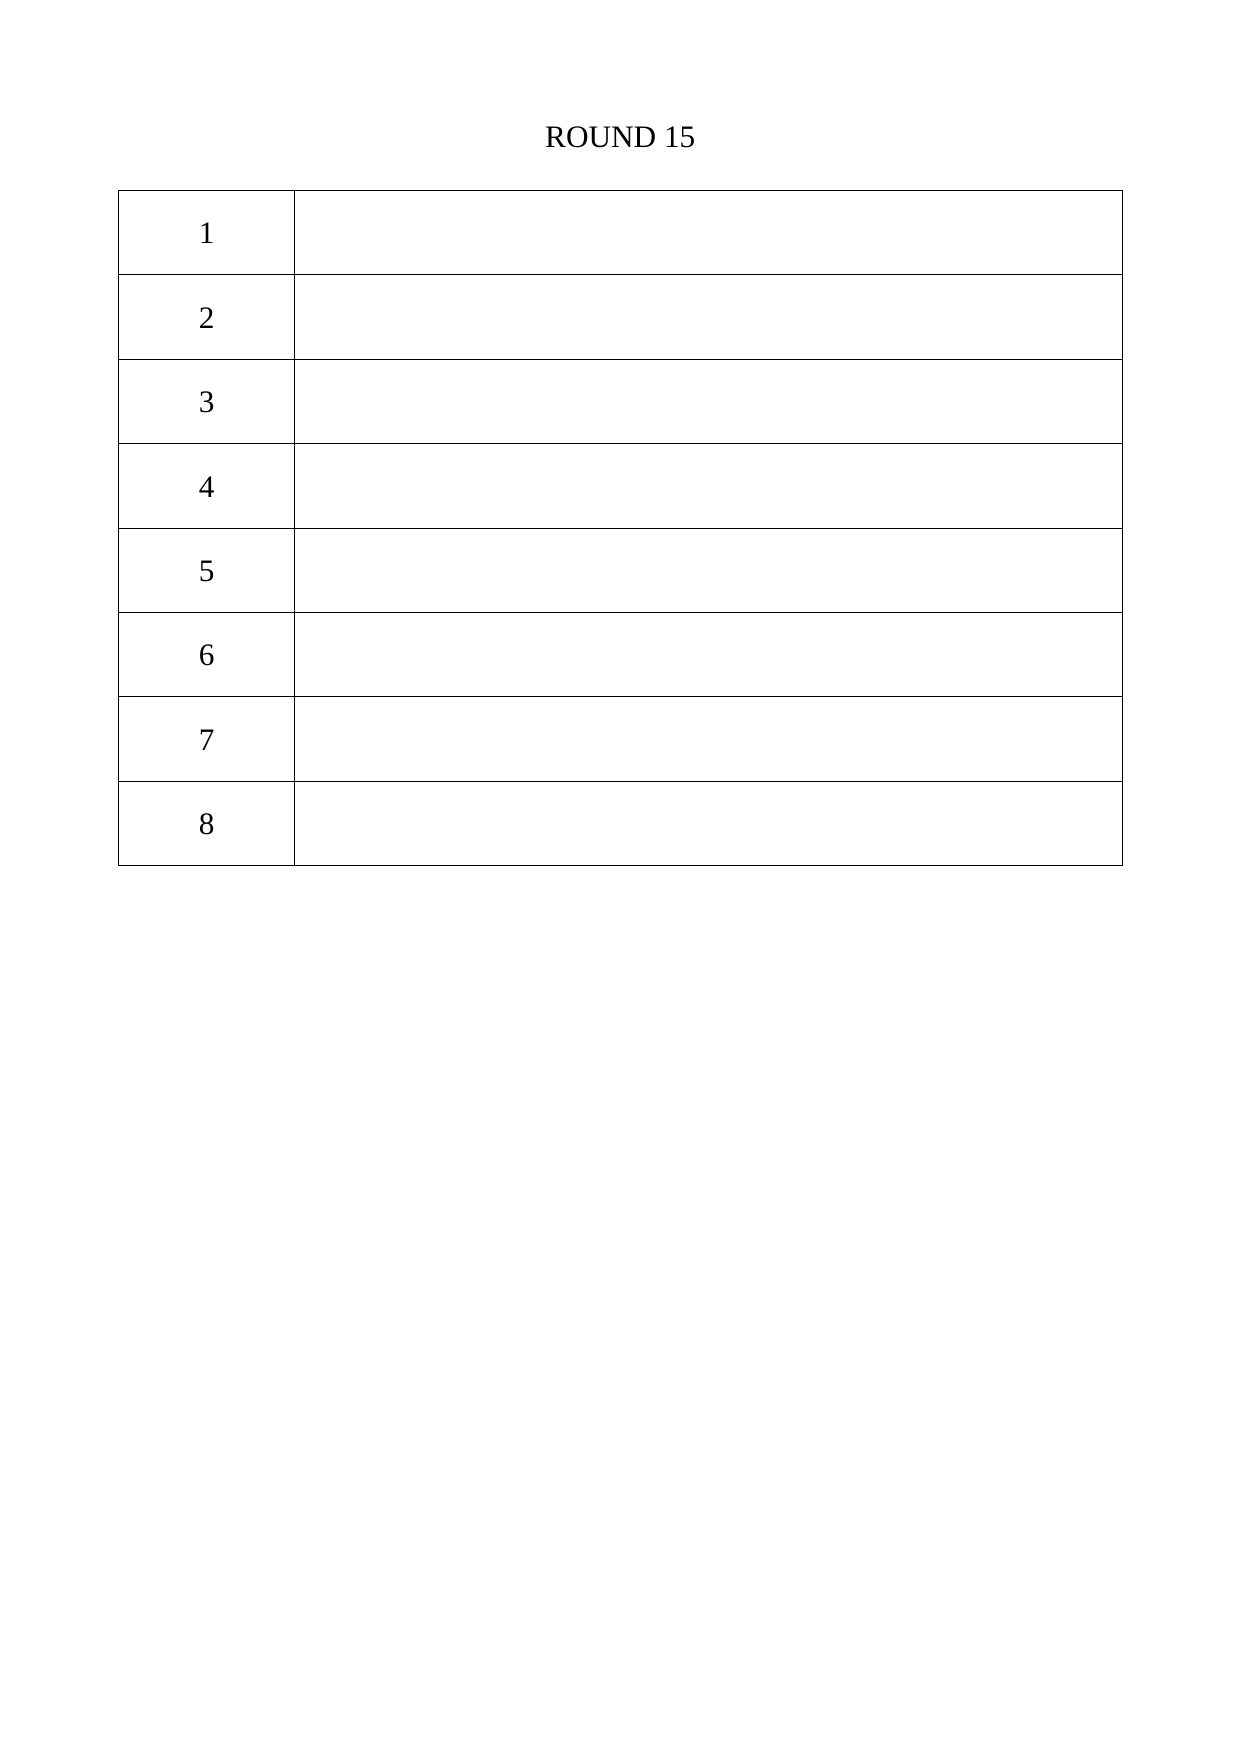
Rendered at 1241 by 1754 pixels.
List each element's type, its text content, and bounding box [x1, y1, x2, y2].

table_cell [295, 529, 1122, 612]
table_cell 5 [119, 529, 294, 612]
table_header 1 [119, 191, 294, 274]
table_cell 8 [119, 782, 294, 865]
table_cell 2 [119, 275, 294, 359]
text ROUND 15 [118, 118, 1122, 154]
table_cell 4 [119, 444, 294, 527]
table_cell 7 [119, 697, 294, 781]
table_cell 6 [119, 613, 294, 696]
table_cell [295, 275, 1122, 359]
table_cell [295, 444, 1122, 527]
table_header [295, 191, 1122, 274]
table_cell [295, 360, 1122, 443]
table_cell [295, 613, 1122, 696]
table_cell 3 [119, 360, 294, 443]
table_cell [295, 697, 1122, 781]
table_cell [295, 782, 1122, 865]
